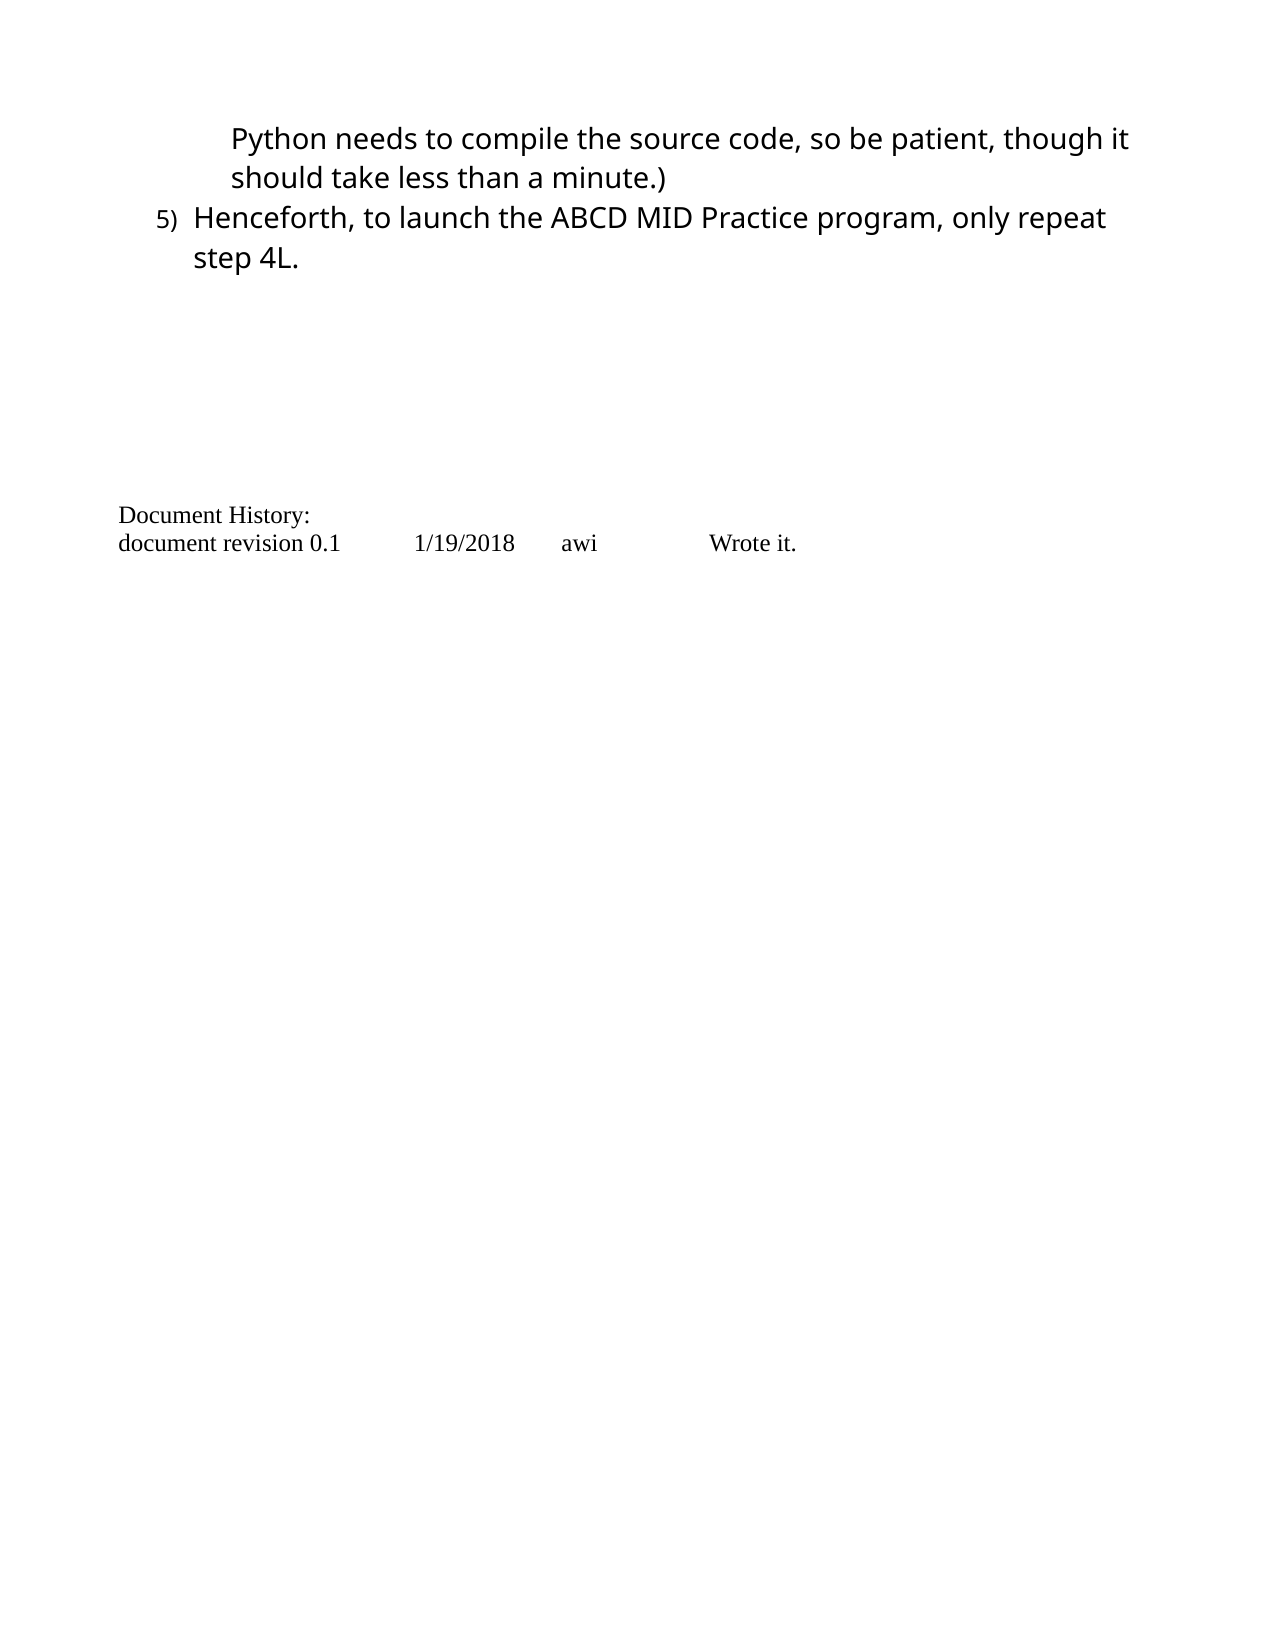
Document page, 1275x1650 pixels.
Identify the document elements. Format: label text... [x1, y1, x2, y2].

list Henceforth, to launch the ABCD MID Practice program, only repeat step 4L. [156, 197, 1157, 311]
text document revision 0.1 1/19/2018 awi Wrote it. [118, 528, 1157, 557]
text Document History: [118, 500, 1157, 528]
list Python needs to compile the source code, so be patient, though it should take less than a minute.) [193, 118, 1157, 197]
